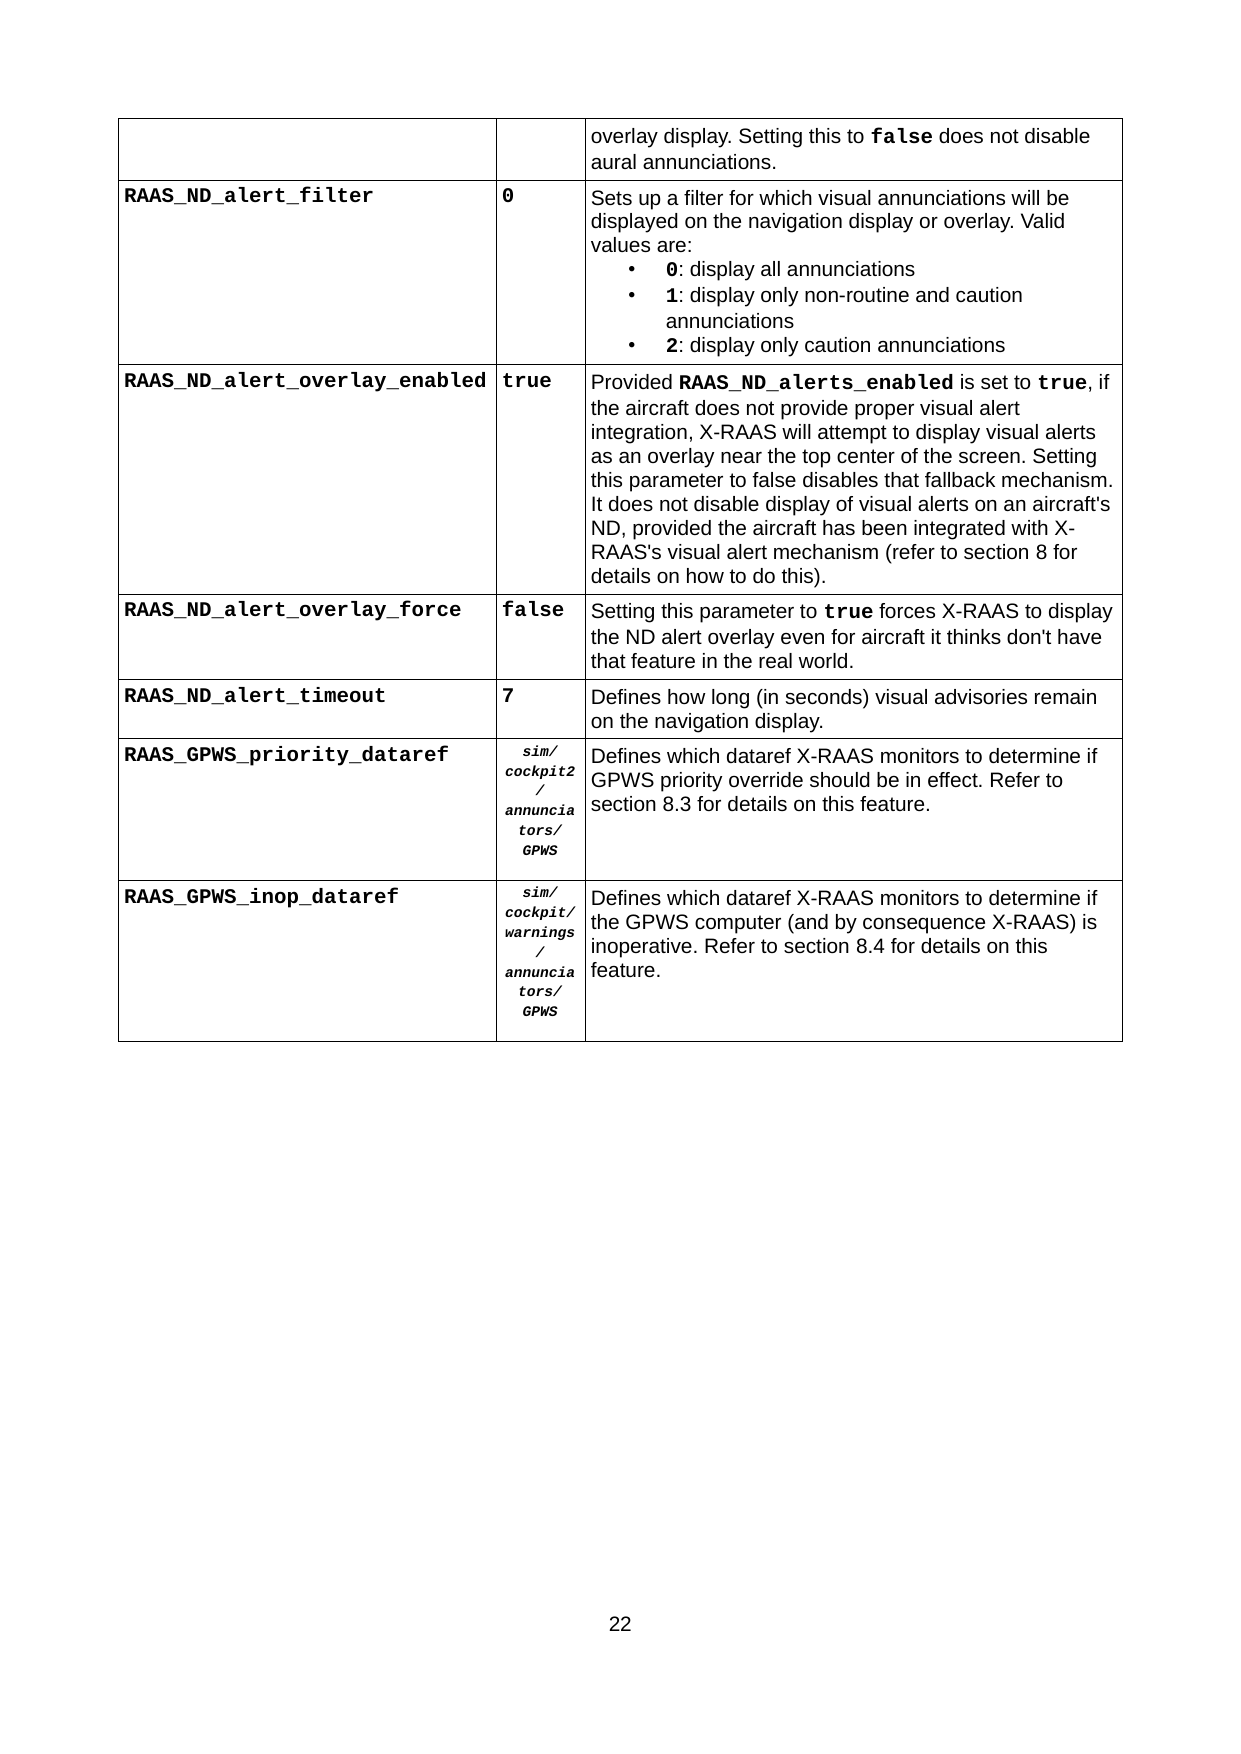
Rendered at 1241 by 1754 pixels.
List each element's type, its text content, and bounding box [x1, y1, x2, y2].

table_cell 7 [497, 680, 585, 738]
table_cell Defines which dataref X-RAAS monitors to determine if GPWS priority override should be in effect. Refer to section 8.3 for details on this feature. [586, 739, 1122, 880]
table_cell RAAS_ND_alert_timeout [119, 680, 496, 738]
table_cell Defines which dataref X-RAAS monitors to determine if the GPWS computer (and by consequence X-RAAS) is inoperative. Refer to section 8.4 for details on this feature. [586, 881, 1122, 1041]
table_cell RAAS_GPWS_priority_dataref [119, 739, 496, 880]
table_cell Provided RAAS_ND_alerts_enabled is set to true, if the aircraft does not provide proper visual alert integration, X-RAAS will attempt to display visual alerts as an overlay near the top center of the screen. Setting this parameter to false disables that fallback mechanism. It does not disable display of visual alerts on an aircraft's ND, provided the aircraft has been integrated with X-RAAS's visual alert mechanism (refer to section 8 for details on how to do this). [586, 365, 1122, 593]
table_cell Defines how long (in seconds) visual advisories remain on the navigation display. [586, 680, 1122, 738]
table_cell sim/cockpit2/annunciators/GPWS [497, 739, 585, 880]
table_cell [497, 119, 585, 179]
table_cell RAAS_GPWS_inop_dataref [119, 881, 496, 1041]
table_cell sim/cockpit/warnings/annunciators/GPWS [497, 881, 585, 1041]
table_cell 0 [497, 181, 585, 364]
table_cell Setting this parameter to true forces X-RAAS to display the ND alert overlay even for aircraft it thinks don't have that feature in the real world. [586, 595, 1122, 679]
table_cell overlay display. Setting this to false does not disable aural annunciations. [586, 119, 1122, 179]
table_cell Sets up a filter for which visual annunciations will be displayed on the navigation display or overlay. Valid values are: 0: display all annunciations 1: display only non-routine and caution annunciations 2: display only caution annunciations [586, 181, 1122, 364]
table_cell false [497, 595, 585, 679]
table_cell RAAS_ND_alert_overlay_enabled [119, 365, 496, 593]
table_cell RAAS_ND_alert_filter [119, 181, 496, 364]
table_cell RAAS_ND_alert_overlay_force [119, 595, 496, 679]
table_cell [119, 119, 496, 179]
table_cell true [497, 365, 585, 593]
